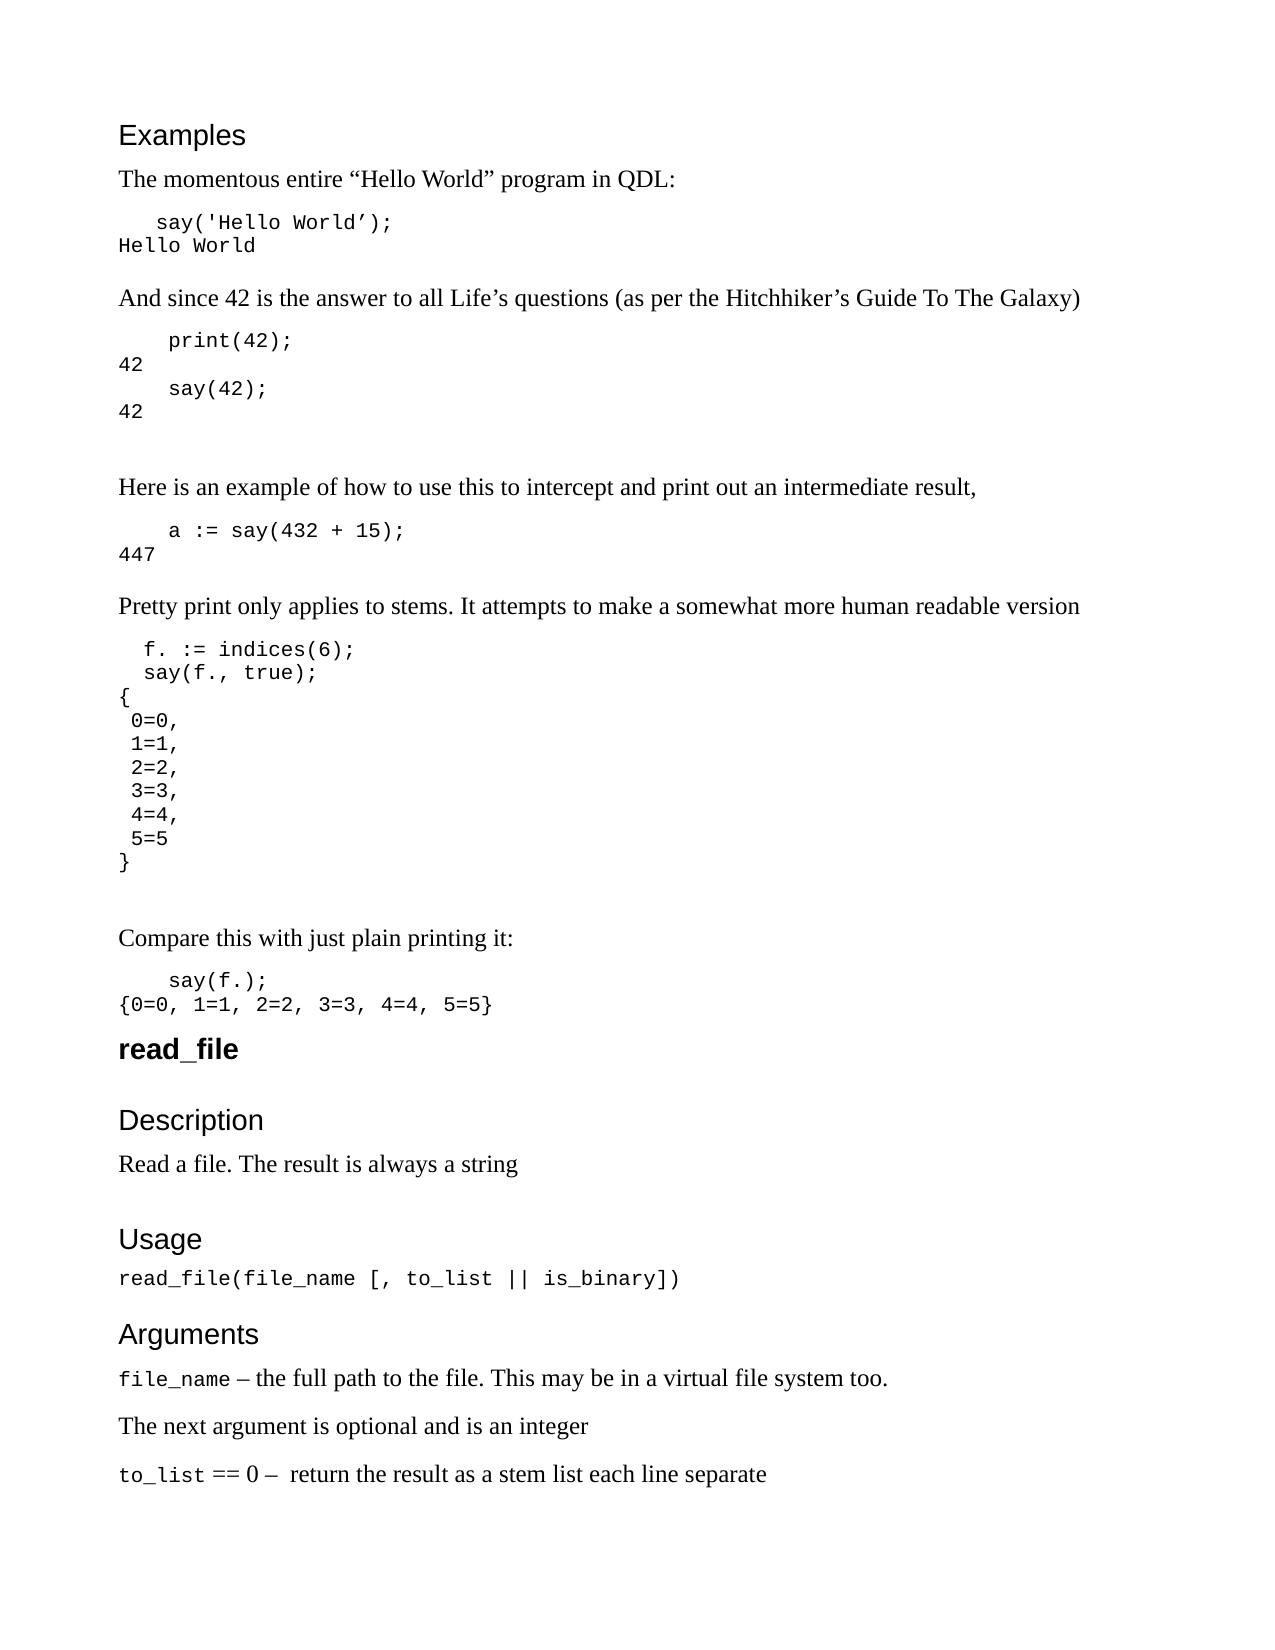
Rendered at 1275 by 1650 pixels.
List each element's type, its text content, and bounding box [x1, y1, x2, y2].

text 2=2, [118, 757, 1157, 781]
text to_list == 0 – return the result as a stem list each line separate [118, 1459, 1157, 1488]
text file_name – the full path to the file. This may be in a virtual file system too. [118, 1363, 1157, 1392]
text Read a file. The result is always a string [118, 1149, 1157, 1178]
text { [118, 686, 1157, 709]
text {0=0, 1=1, 2=2, 3=3, 4=4, 5=5} [118, 994, 1157, 1018]
subtitle Description [118, 1103, 1157, 1137]
text } [118, 851, 1157, 875]
text say('Hello World’); [118, 212, 1157, 235]
text say(42); [118, 378, 1157, 401]
text Pretty print only applies to stems. It attempts to make a somewhat more human readable version [118, 591, 1157, 620]
text And since 42 is the answer to all Life’s questions (as per the Hitchhiker’s Guide To The Galaxy) [118, 283, 1157, 311]
text Hello World [118, 235, 1157, 259]
text 1=1, [118, 733, 1157, 757]
text Compare this with just plain printing it: [118, 923, 1157, 951]
text 3=3, [118, 781, 1157, 804]
subtitle Usage [118, 1222, 1157, 1256]
subtitle Arguments [118, 1317, 1157, 1350]
text print(42); [118, 330, 1157, 354]
text 42 [118, 401, 1157, 425]
text 5=5 [118, 828, 1157, 851]
text f. := indices(6); [118, 639, 1157, 662]
subtitle read_file [118, 1032, 1157, 1066]
text a := say(432 + 15); [118, 520, 1157, 544]
text 42 [118, 354, 1157, 378]
subtitle Examples [118, 118, 1157, 152]
text say(f.); [118, 970, 1157, 994]
text 4=4, [118, 804, 1157, 828]
text say(f., true); [118, 662, 1157, 686]
text 0=0, [118, 709, 1157, 733]
text read_file(file_name [, to_list || is_binary]) [118, 1268, 1157, 1292]
text 447 [118, 544, 1157, 567]
text The next argument is optional and is an integer [118, 1411, 1157, 1440]
text The momentous entire “Hello World” program in QDL: [118, 164, 1157, 193]
text Here is an example of how to use this to intercept and print out an intermediate result, [118, 472, 1157, 501]
